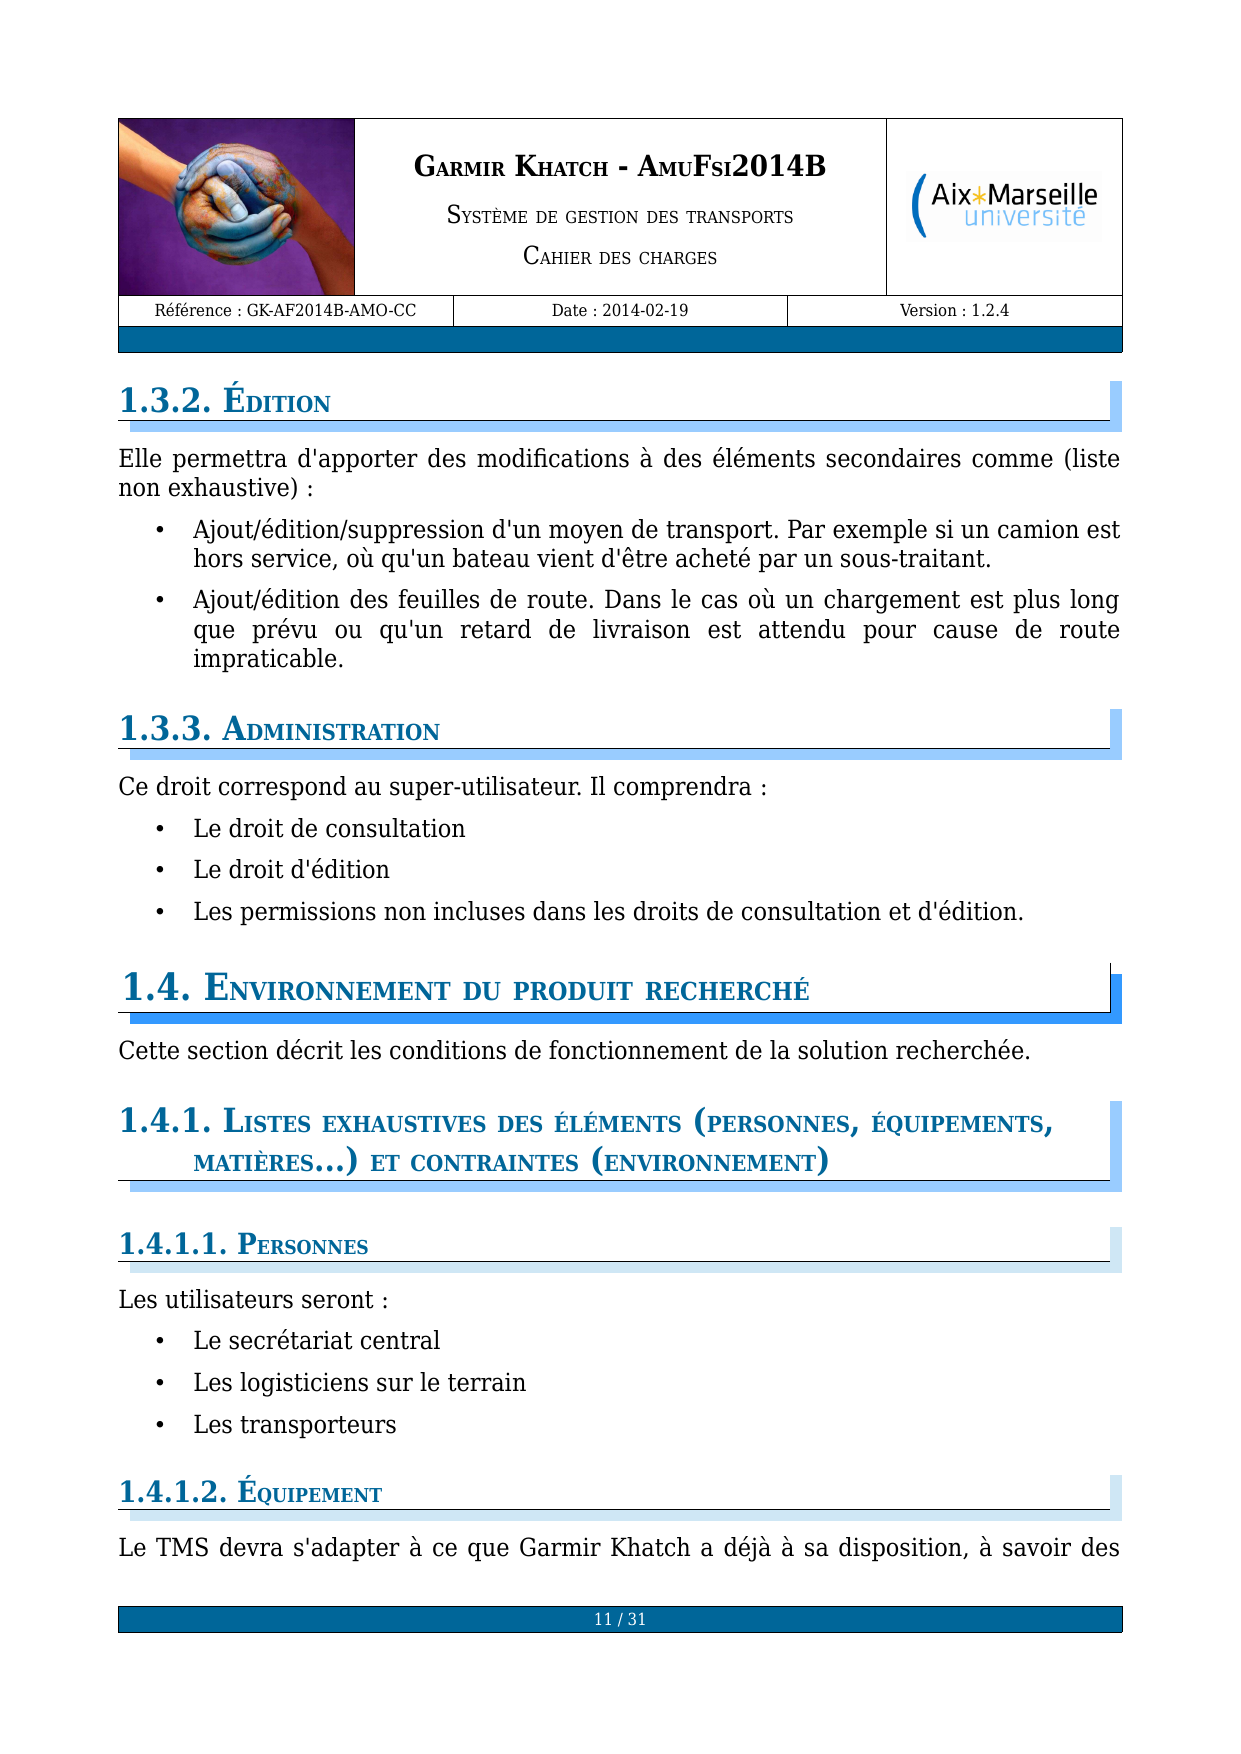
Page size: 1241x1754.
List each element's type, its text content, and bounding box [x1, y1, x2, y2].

text Elle permettra d'apporter des modifications à des éléments secondaires comme (liste non exhaustive) : [118, 444, 1122, 502]
subtitle Personnes [118, 1227, 1110, 1261]
subtitle Listes exhaustives des éléments (personnes, équipements, matières...) et contraintes (environnement) [118, 1101, 1110, 1180]
subtitle Environnement du produit recherché [118, 962, 1110, 1012]
text Cette section décrit les conditions de fonctionnement de la solution recherchée. [118, 1036, 1122, 1065]
list Ajout/édition des feuilles de route. Dans le cas où un chargement est plus long que prévu ou qu'un retard de livraison est attendu pour cause de route impraticable. [156, 586, 1122, 673]
list Les logisticiens sur le terrain [156, 1368, 1122, 1397]
subtitle Édition [118, 381, 1110, 420]
picture [887, 126, 1122, 288]
subtitle Équipement [118, 1475, 1110, 1509]
list Le droit de consultation [156, 814, 1122, 843]
text Le TMS devra s'adapter à ce que Garmir Khatch a déjà à sa disposition, à savoir des [118, 1533, 1122, 1562]
text Les utilisateurs seront : [118, 1285, 1122, 1314]
list Les transporteurs [156, 1410, 1122, 1439]
list Les permissions non incluses dans les droits de consultation et d'édition. [156, 897, 1122, 926]
text Ce droit correspond au super-utilisateur. Il comprendra : [118, 772, 1122, 801]
list Ajout/édition/suppression d'un moyen de transport. Par exemple si un camion est hors service, où qu'un bateau vient d'être acheté par un sous-traitant. [156, 515, 1122, 573]
subtitle Administration [118, 709, 1110, 748]
list Le droit d'édition [156, 856, 1122, 885]
picture [119, 119, 354, 295]
list Le secrétariat central [156, 1327, 1122, 1356]
